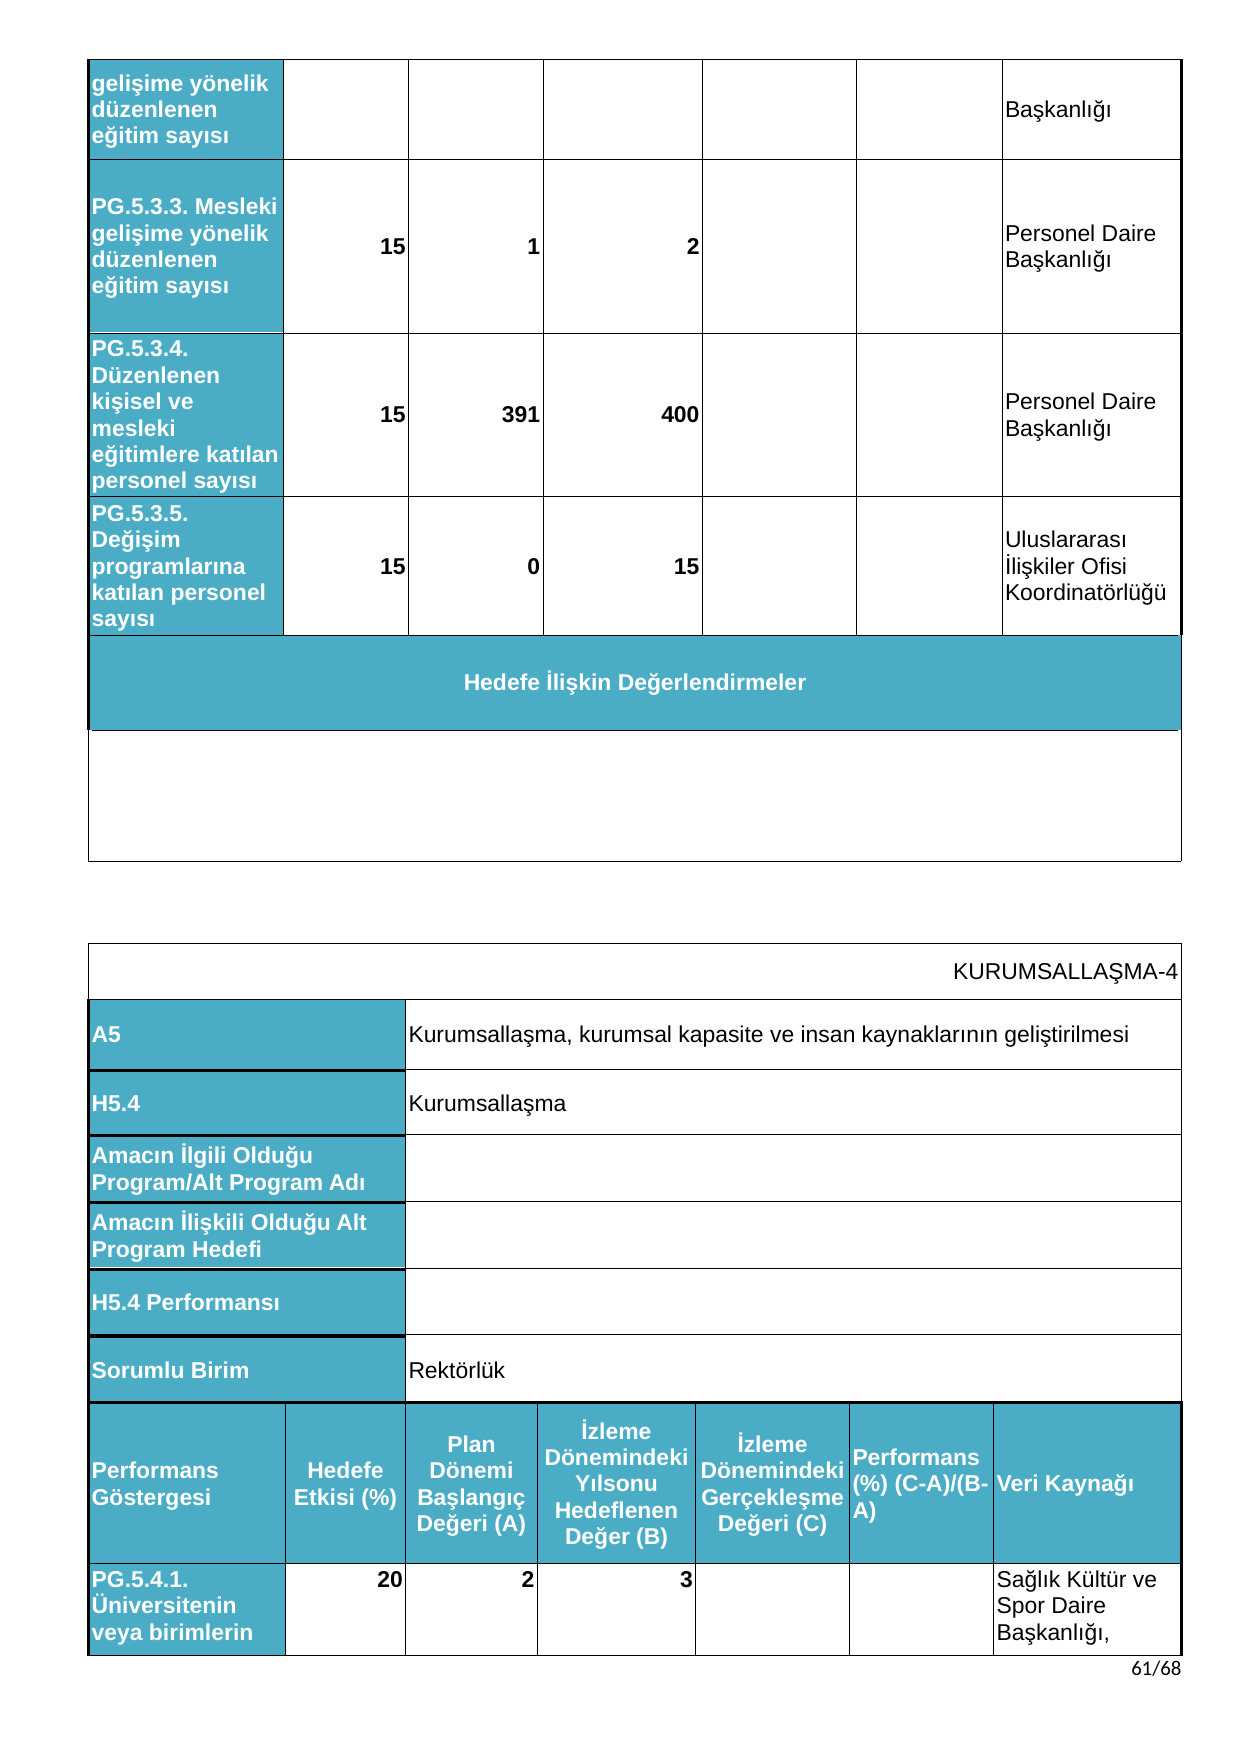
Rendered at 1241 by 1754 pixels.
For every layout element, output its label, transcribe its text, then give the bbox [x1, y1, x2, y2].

table_cell [857, 60, 1002, 159]
table_cell gelişime yönelik düzenlenen eğitim sayısı [90, 60, 283, 159]
table_cell [89, 730, 1181, 861]
table_cell [850, 1564, 993, 1655]
table_cell 15 [284, 334, 408, 496]
table_cell [857, 334, 1002, 496]
table_cell 0 [409, 497, 543, 635]
table_cell Amacın İlişkili Olduğu Alt Program Hedefi [90, 1204, 405, 1267]
table_cell 2 [544, 160, 702, 332]
table_cell [284, 60, 408, 159]
table_cell Personel Daire Başkanlığı [1003, 160, 1180, 332]
table_cell [406, 1202, 1181, 1267]
table_cell İzleme Dönemindeki Gerçekleşme Değeri (C) [696, 1404, 849, 1563]
table_cell [406, 1269, 1181, 1334]
table_cell PG.5.3.3. Mesleki gelişime yönelik düzenlenen eğitim sayısı [90, 160, 283, 332]
table_cell H5.4 [90, 1072, 405, 1134]
table_cell [696, 1564, 849, 1655]
table_cell A5 [90, 1000, 405, 1069]
table_cell 3 [538, 1564, 695, 1655]
table_cell PG.5.3.4. Düzenlenen kişisel ve mesleki eğitimlere katılan personel sayısı [90, 334, 283, 496]
table_cell [409, 60, 543, 159]
table_cell Uluslararası İlişkiler Ofisi Koordinatörlüğü [1003, 497, 1180, 635]
table_cell [857, 497, 1002, 635]
table_cell [703, 497, 856, 635]
table_cell 2 [406, 1564, 537, 1655]
table_cell 1 [409, 160, 543, 332]
table_cell [406, 1135, 1181, 1201]
table_cell [857, 160, 1002, 332]
table_cell Performans (%) (C-A)/(B-A) [850, 1404, 993, 1563]
table_cell Amacın İlgili Olduğu Program/Alt Program Adı [90, 1137, 405, 1201]
table_cell [703, 60, 856, 159]
table_cell [703, 334, 856, 496]
table_cell Kurumsallaşma [406, 1070, 1181, 1134]
table_cell H5.4 Performansı [90, 1271, 405, 1334]
table_cell [703, 160, 856, 332]
table_cell Hedefe İlişkin Değerlendirmeler [90, 635, 1181, 730]
table_cell Performans Göstergesi [90, 1404, 285, 1563]
table_cell Rektörlük [406, 1335, 1181, 1401]
table_cell PG.5.4.1. Üniversitenin veya birimlerin [90, 1564, 285, 1655]
table_cell 391 [409, 334, 543, 496]
table_cell 20 [286, 1564, 405, 1655]
table_cell Sorumlu Birim [90, 1338, 405, 1401]
table_cell İzleme Dönemindeki Yılsonu Hedeflenen Değer (B) [538, 1404, 695, 1563]
table_cell [544, 60, 702, 159]
table_cell 15 [284, 160, 408, 332]
table_cell Plan Dönemi Başlangıç Değeri (A) [406, 1404, 537, 1563]
table_cell PG.5.3.5. Değişim programlarına katılan personel sayısı [90, 497, 283, 635]
table_cell Hedefe Etkisi (%) [286, 1404, 405, 1563]
table_header KURUMSALLAŞMA-4 [89, 944, 1181, 999]
table_cell Başkanlığı [1003, 60, 1180, 159]
table_cell Veri Kaynağı [994, 1404, 1180, 1563]
table_cell 15 [544, 497, 702, 635]
table_cell Kurumsallaşma, kurumsal kapasite ve insan kaynaklarının geliştirilmesi [406, 1000, 1181, 1069]
table_cell Sağlık Kültür ve Spor Daire Başkanlığı, [994, 1564, 1180, 1655]
table_cell 15 [284, 497, 408, 635]
table_cell 400 [544, 334, 702, 496]
table_cell Personel Daire Başkanlığı [1003, 334, 1180, 496]
